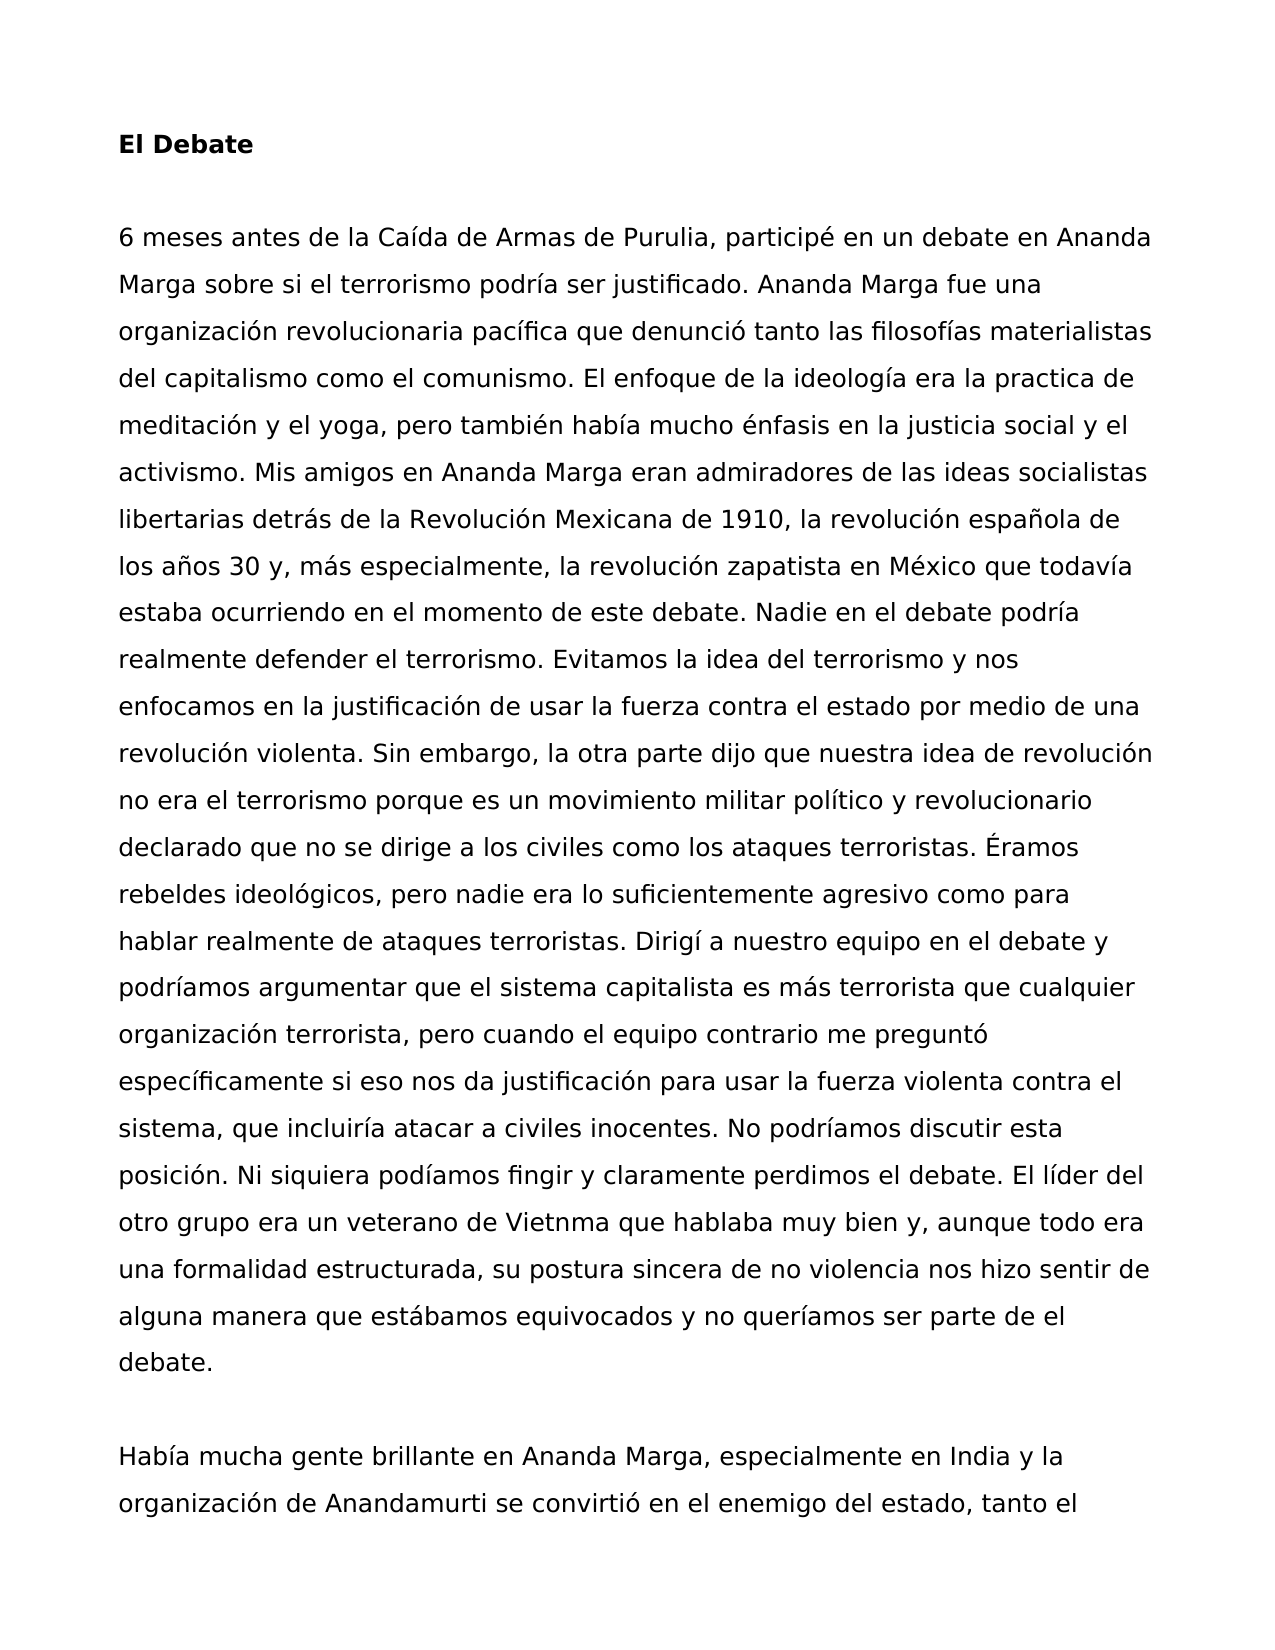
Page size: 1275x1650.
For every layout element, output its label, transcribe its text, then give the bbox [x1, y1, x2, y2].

text El Debate 6 meses antes de la Caída de Armas de Purulia, participé en un debate en Ananda Marga sobre si el terrorismo podría ser justificado. Ananda Marga fue una organización revolucionaria pacífica que denunció tanto las filosofías materialistas del capitalismo como el comunismo. El enfoque de la ideología era la practica de meditación y el yoga, pero también había mucho énfasis en la justicia social y el activismo. Mis amigos en Ananda Marga eran admiradores de las ideas socialistas libertarias detrás de la Revolución Mexicana de 1910, la revolución española de los años 30 y, más especialmente, la revolución zapatista en México que todavía estaba ocurriendo en el momento de este debate. Nadie en el debate podría realmente defender el terrorismo. Evitamos la idea del terrorismo y nos enfocamos en la justificación de usar la fuerza contra el estado por medio de una revolución violenta. Sin embargo, la otra parte dijo que nuestra idea de revolución no era el terrorismo porque es un movimiento militar político y revolucionario declarado que no se dirige a los civiles como los ataques terroristas. Éramos rebeldes ideológicos, pero nadie era lo suficientemente agresivo como para hablar realmente de ataques terroristas. Dirigí a nuestro equipo en el debate y podríamos argumentar que el sistema capitalista es más terrorista que cualquier organización terrorista, pero cuando el equipo contrario me preguntó específicamente si eso nos da justificación para usar la fuerza violenta contra el sistema, que incluiría atacar a civiles inocentes. No podríamos discutir esta posición. Ni siquiera podíamos fingir y claramente perdimos el debate. El líder del otro grupo era un veterano de Vietnma que hablaba muy bien y, aunque todo era una formalidad estructurada, su postura sincera de no violencia nos hizo sentir de alguna manera que estábamos equivocados y no queríamos ser parte de el debate. Había mucha gente brillante en Ananda Marga, especialmente en India y la organización de Anandamurti se convirtió en el enemigo del estado, tanto el [118, 130, 1157, 1518]
